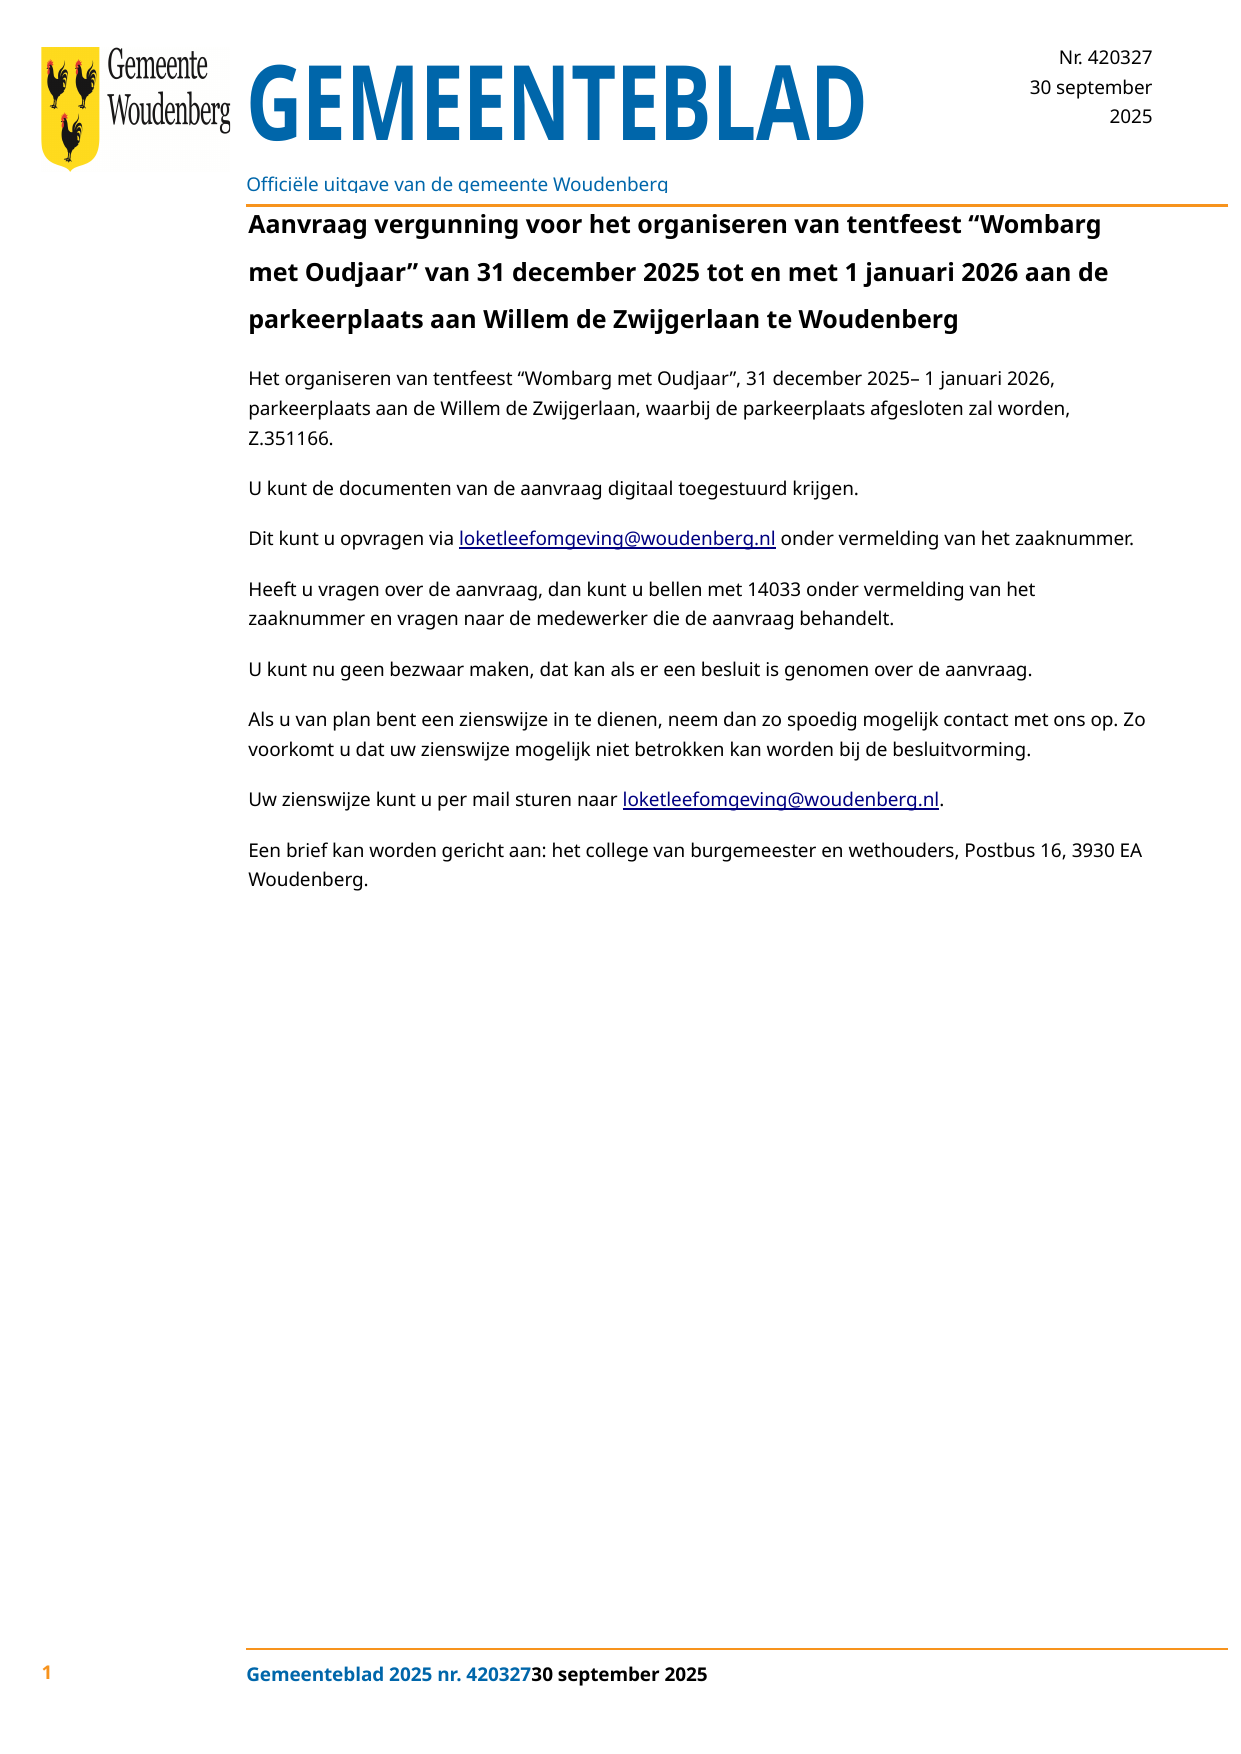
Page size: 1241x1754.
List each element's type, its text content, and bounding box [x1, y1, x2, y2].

text Het organiseren van tentfeest “Wombarg met Oudjaar”, 31 december 2025– 1 januari 2026, parkeerplaats aan de Willem de Zwijgerlaan, waarbij de parkeerplaats afgesloten zal worden, Z.351166. [248, 366, 1152, 450]
text Heeft u vragen over de aanvraag, dan kunt u bellen met 14033 onder vermelding van het zaaknummer en vragen naar de medewerker die de aanvraag behandelt. [248, 576, 1152, 631]
text U kunt de documenten van de aanvraag digitaal toegestuurd krijgen. [248, 475, 1152, 501]
text Een brief kan worden gericht aan: het college van burgemeester en wethouders, Postbus 16, 3930 EA Woudenberg. [248, 837, 1152, 892]
text Dit kunt u opvragen via loketleefomgeving@woudenberg.nl onder vermelding van het zaaknummer. [248, 526, 1152, 551]
text Als u van plan bent een zienswijze in te dienen, neem dan zo spoedig mogelijk contact met ons op. Zo voorkomt u dat uw zienswijze mogelijk niet betrokken kan worden bij de besluitvorming. [248, 706, 1152, 762]
text U kunt nu geen bezwaar maken, dat kan als er een besluit is genomen over de aanvraag. [248, 656, 1152, 682]
text Uw zienswijze kunt u per mail sturen naar loketleefomgeving@woudenberg.nl. [248, 786, 1152, 812]
picture [41, 47, 231, 172]
text Aanvraag vergunning voor het organiseren van tentfeest “Wombarg met Oudjaar” van 31 december 2025 tot en met 1 januari 2026 aan de parkeerplaats aan Willem de Zwijgerlaan te Woudenberg [248, 207, 1152, 336]
